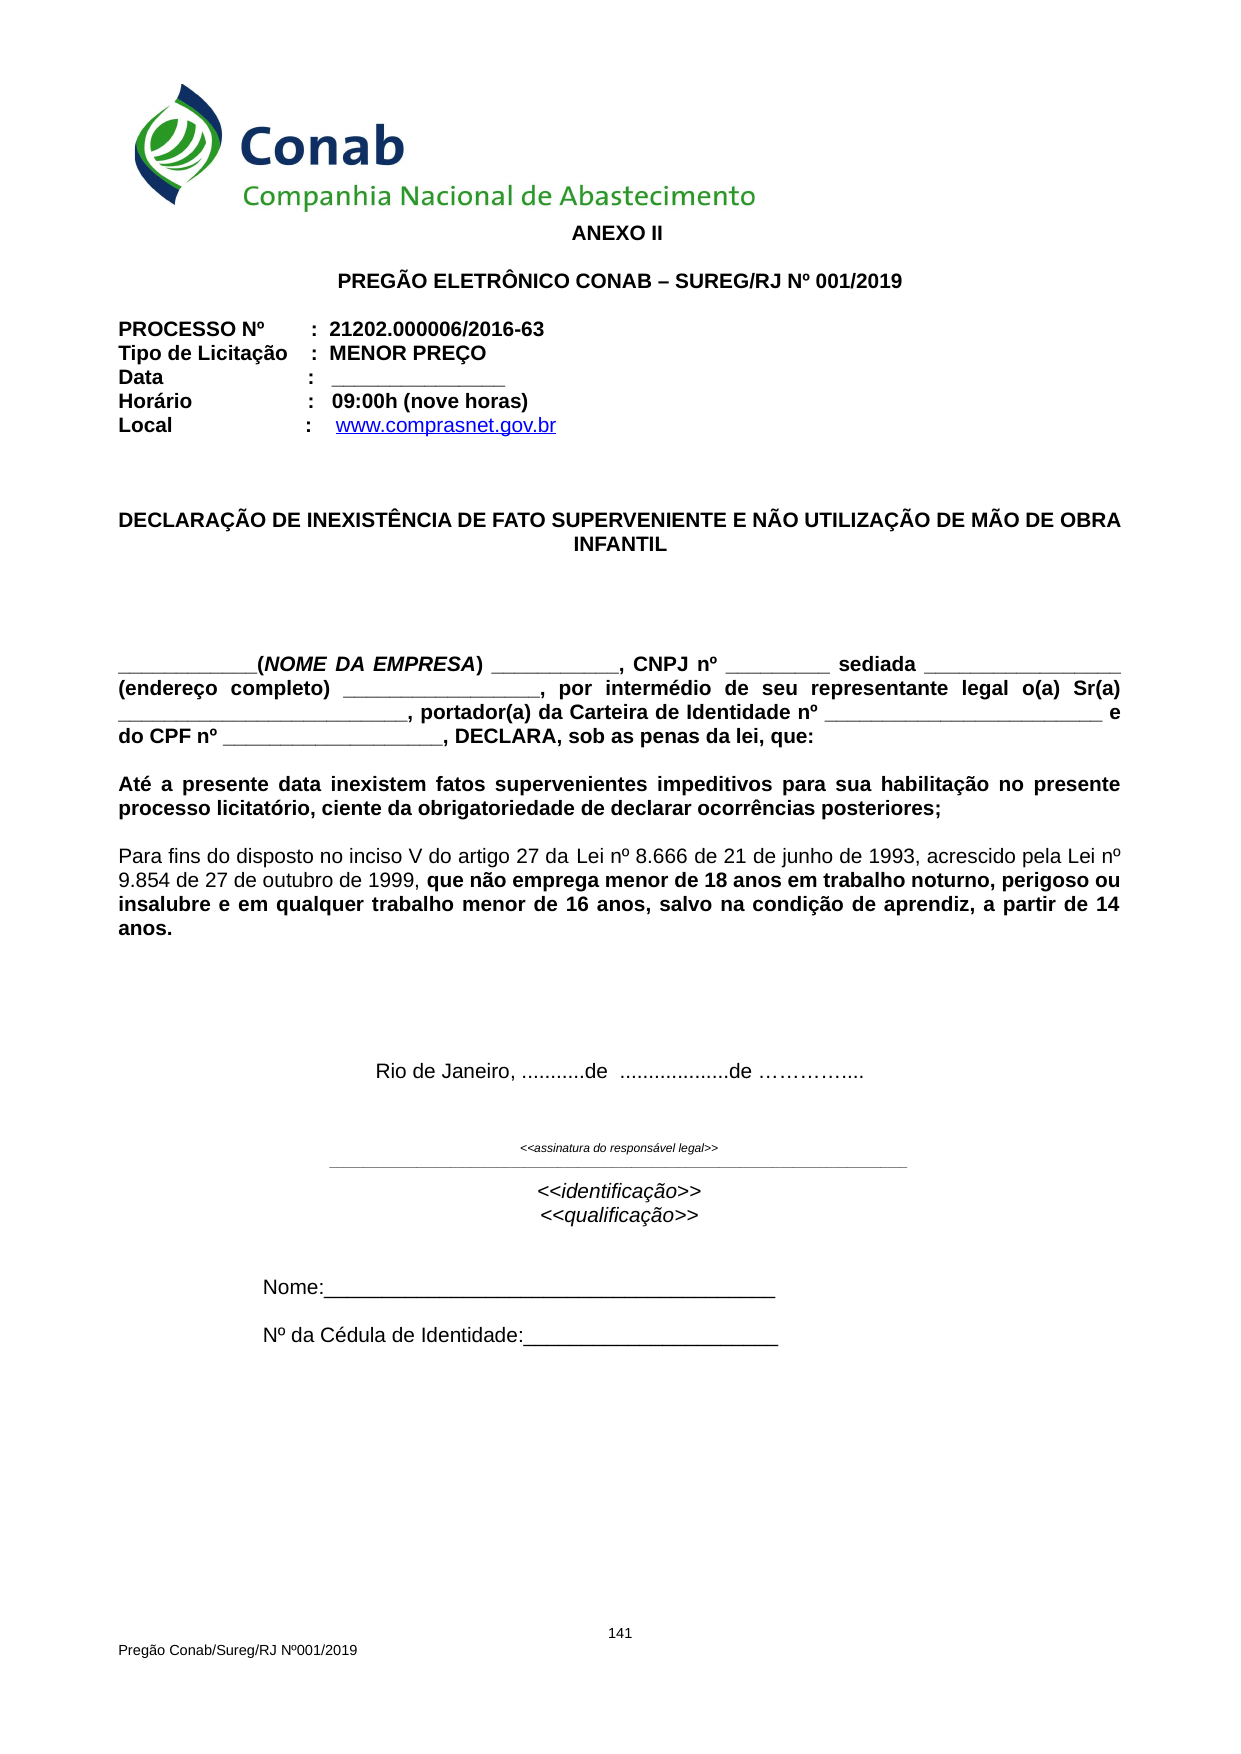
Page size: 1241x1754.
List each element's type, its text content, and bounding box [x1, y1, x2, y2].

list Até a presente data inexistem fatos supervenientes impeditivos para sua habilitação no presente processo licitatório, ciente da obrigatoriedade de declarar ocorrências posteriores; [118, 772, 1122, 820]
text ____________(NOME DA EMPRESA) ___________, CNPJ nº _________ sediada _________________ (endereço completo) _________________, por intermédio de seu representante legal o(a) Sr(a) _________________________, portador(a) da Carteira de Identidade nº ________________________ e do CPF nº ___________________, DECLARA, sob as penas da lei, que: [118, 652, 1122, 748]
text Tipo de Licitação : MENOR PREÇO [118, 341, 1122, 364]
list Para fins do disposto no inciso V do artigo 27 da Lei nº 8.666 de 21 de junho de 1993, acrescido pela Lei nº 9.854 de 27 de outubro de 1999, que não emprega menor de 18 anos em trabalho noturno, perigoso ou insalubre e em qualquer trabalho menor de 16 anos, salvo na condição de aprendiz, a partir de 14 anos. [118, 844, 1122, 939]
subtitle DECLARAÇÃO DE INEXISTÊNCIA DE FATO SUPERVENIENTE E NÃO UTILIZAÇÃO DE MÃO DE OBRA INFANTIL [118, 508, 1122, 556]
text Rio de Janeiro, ...........de ...................de ………….... [118, 1059, 1122, 1083]
picture [134, 84, 755, 212]
text Data : _______________ [118, 364, 1122, 388]
text <<identificação>> [118, 1179, 1122, 1203]
text <<assinatura do responsável legal>> [118, 1131, 1122, 1155]
text PREGÃO ELETRÔNICO CONAB – SUREG/RJ Nº 001/2019 [118, 269, 1122, 293]
text Local : www.comprasnet.gov.br [118, 412, 1122, 436]
text PROCESSO Nº : 21202.000006/2016-63 [118, 317, 1122, 341]
text ANEXO II [118, 221, 1122, 245]
text <<qualificação>> [118, 1203, 1122, 1227]
text Nome:_______________________________________ [118, 1275, 1122, 1299]
text Horário : 09:00h (nove horas) [118, 388, 1078, 412]
text Nº da Cédula de Identidade:______________________ [118, 1323, 1122, 1347]
text ______________________________________________________________________________________ [118, 1155, 1122, 1179]
